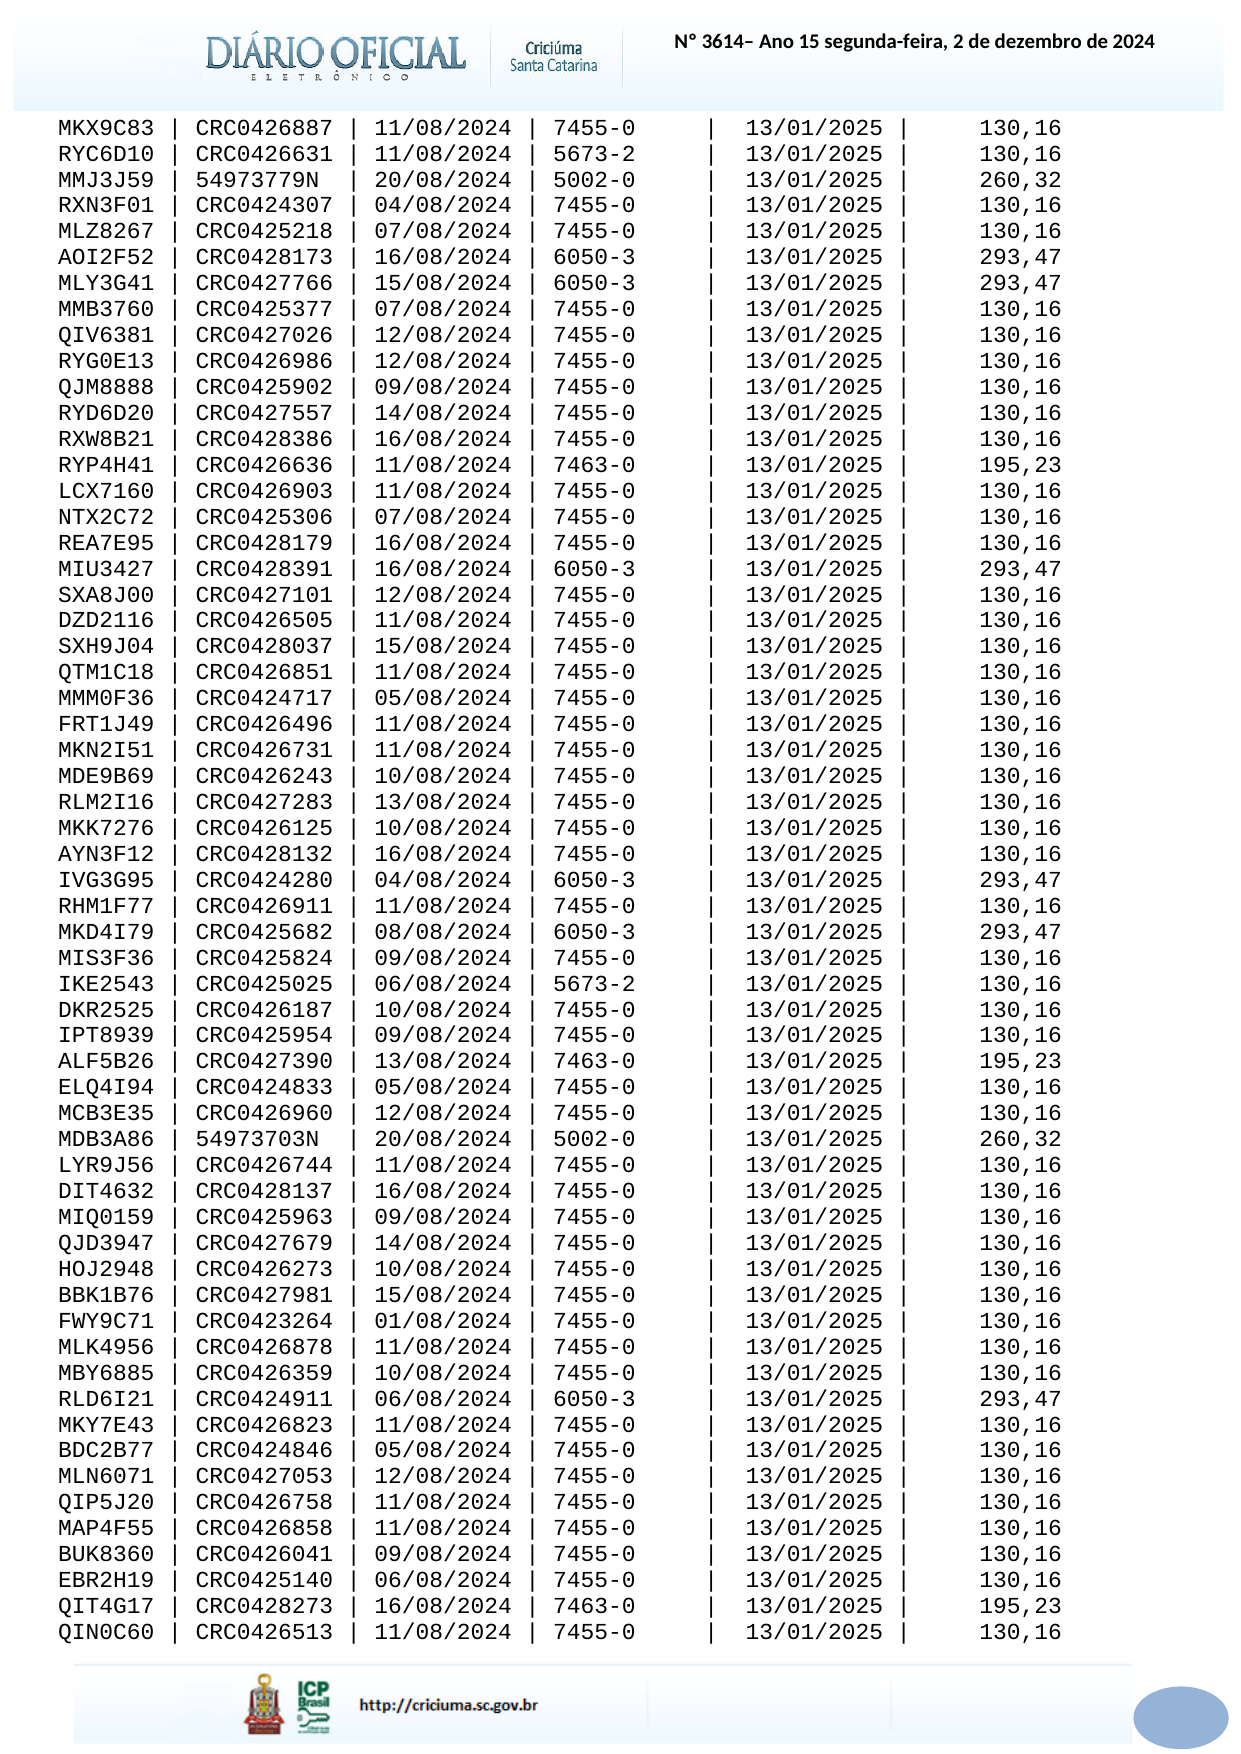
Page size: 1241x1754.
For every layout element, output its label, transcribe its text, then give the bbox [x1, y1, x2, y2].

text MKD4I79 | CRC0425682 | 08/08/2024 | 6050-3 | 13/01/2025 | 293,47 [44, 920, 1181, 946]
text QTM1C18 | CRC0426851 | 11/08/2024 | 7455-0 | 13/01/2025 | 130,16 [44, 661, 1181, 687]
text IKE2543 | CRC0425025 | 06/08/2024 | 5673-2 | 13/01/2025 | 130,16 [44, 972, 1181, 998]
text QJD3947 | CRC0427679 | 14/08/2024 | 7455-0 | 13/01/2025 | 130,16 [44, 1231, 1181, 1257]
text MLY3G41 | CRC0427766 | 15/08/2024 | 6050-3 | 13/01/2025 | 293,47 [44, 272, 1181, 298]
text MIQ0159 | CRC0425963 | 09/08/2024 | 7455-0 | 13/01/2025 | 130,16 [44, 1205, 1181, 1231]
text MMJ3J59 | 54973779N | 20/08/2024 | 5002-0 | 13/01/2025 | 260,32 [44, 168, 1181, 194]
text QJM8888 | CRC0425902 | 09/08/2024 | 7455-0 | 13/01/2025 | 130,16 [44, 375, 1181, 401]
text MKY7E43 | CRC0426823 | 11/08/2024 | 7455-0 | 13/01/2025 | 130,16 [44, 1413, 1181, 1439]
text HOJ2948 | CRC0426273 | 10/08/2024 | 7455-0 | 13/01/2025 | 130,16 [44, 1257, 1181, 1283]
text RXW8B21 | CRC0428386 | 16/08/2024 | 7455-0 | 13/01/2025 | 130,16 [44, 427, 1181, 453]
text RYC6D10 | CRC0426631 | 11/08/2024 | 5673-2 | 13/01/2025 | 130,16 [44, 142, 1181, 168]
text MMB3760 | CRC0425377 | 07/08/2024 | 7455-0 | 13/01/2025 | 130,16 [44, 298, 1181, 323]
text QIN0C60 | CRC0426513 | 11/08/2024 | 7455-0 | 13/01/2025 | 130,16 [44, 1620, 1181, 1646]
text DKR2525 | CRC0426187 | 10/08/2024 | 7455-0 | 13/01/2025 | 130,16 [44, 998, 1181, 1024]
text MLZ8267 | CRC0425218 | 07/08/2024 | 7455-0 | 13/01/2025 | 130,16 [44, 220, 1181, 246]
text AOI2F52 | CRC0428173 | 16/08/2024 | 6050-3 | 13/01/2025 | 293,47 [44, 246, 1181, 272]
text RYG0E13 | CRC0426986 | 12/08/2024 | 7455-0 | 13/01/2025 | 130,16 [44, 349, 1181, 375]
text RYD6D20 | CRC0427557 | 14/08/2024 | 7455-0 | 13/01/2025 | 130,16 [44, 401, 1181, 427]
text SXH9J04 | CRC0428037 | 15/08/2024 | 7455-0 | 13/01/2025 | 130,16 [44, 635, 1181, 661]
text RLM2I16 | CRC0427283 | 13/08/2024 | 7455-0 | 13/01/2025 | 130,16 [44, 790, 1181, 816]
text MIU3427 | CRC0428391 | 16/08/2024 | 6050-3 | 13/01/2025 | 293,47 [44, 557, 1181, 583]
text MLN6071 | CRC0427053 | 12/08/2024 | 7455-0 | 13/01/2025 | 130,16 [44, 1465, 1181, 1491]
text MIS3F36 | CRC0425824 | 09/08/2024 | 7455-0 | 13/01/2025 | 130,16 [44, 946, 1181, 972]
text LCX7160 | CRC0426903 | 11/08/2024 | 7455-0 | 13/01/2025 | 130,16 [44, 479, 1181, 505]
text QIT4G17 | CRC0428273 | 16/08/2024 | 7463-0 | 13/01/2025 | 195,23 [44, 1594, 1181, 1620]
text LYR9J56 | CRC0426744 | 11/08/2024 | 7455-0 | 13/01/2025 | 130,16 [44, 1153, 1181, 1179]
text QIV6381 | CRC0427026 | 12/08/2024 | 7455-0 | 13/01/2025 | 130,16 [44, 323, 1181, 349]
text MCB3E35 | CRC0426960 | 12/08/2024 | 7455-0 | 13/01/2025 | 130,16 [44, 1102, 1181, 1128]
text MMM0F36 | CRC0424717 | 05/08/2024 | 7455-0 | 13/01/2025 | 130,16 [44, 687, 1181, 713]
text DZD2116 | CRC0426505 | 11/08/2024 | 7455-0 | 13/01/2025 | 130,16 [44, 609, 1181, 635]
text BDC2B77 | CRC0424846 | 05/08/2024 | 7455-0 | 13/01/2025 | 130,16 [44, 1439, 1181, 1465]
text IPT8939 | CRC0425954 | 09/08/2024 | 7455-0 | 13/01/2025 | 130,16 [44, 1024, 1181, 1050]
text ELQ4I94 | CRC0424833 | 05/08/2024 | 7455-0 | 13/01/2025 | 130,16 [44, 1076, 1181, 1102]
text MLK4956 | CRC0426878 | 11/08/2024 | 7455-0 | 13/01/2025 | 130,16 [44, 1335, 1181, 1361]
text MKN2I51 | CRC0426731 | 11/08/2024 | 7455-0 | 13/01/2025 | 130,16 [44, 738, 1181, 764]
text RHM1F77 | CRC0426911 | 11/08/2024 | 7455-0 | 13/01/2025 | 130,16 [44, 894, 1181, 920]
text MBY6885 | CRC0426359 | 10/08/2024 | 7455-0 | 13/01/2025 | 130,16 [44, 1361, 1181, 1387]
text AYN3F12 | CRC0428132 | 16/08/2024 | 7455-0 | 13/01/2025 | 130,16 [44, 842, 1181, 868]
text RLD6I21 | CRC0424911 | 06/08/2024 | 6050-3 | 13/01/2025 | 293,47 [44, 1387, 1181, 1413]
text SXA8J00 | CRC0427101 | 12/08/2024 | 7455-0 | 13/01/2025 | 130,16 [44, 583, 1181, 609]
text MAP4F55 | CRC0426858 | 11/08/2024 | 7455-0 | 13/01/2025 | 130,16 [44, 1517, 1181, 1543]
text NTX2C72 | CRC0425306 | 07/08/2024 | 7455-0 | 13/01/2025 | 130,16 [44, 505, 1181, 531]
text BBK1B76 | CRC0427981 | 15/08/2024 | 7455-0 | 13/01/2025 | 130,16 [44, 1283, 1181, 1309]
text RXN3F01 | CRC0424307 | 04/08/2024 | 7455-0 | 13/01/2025 | 130,16 [44, 194, 1181, 220]
text BUK8360 | CRC0426041 | 09/08/2024 | 7455-0 | 13/01/2025 | 130,16 [44, 1543, 1181, 1568]
text MDB3A86 | 54973703N | 20/08/2024 | 5002-0 | 13/01/2025 | 260,32 [44, 1128, 1181, 1153]
text MDE9B69 | CRC0426243 | 10/08/2024 | 7455-0 | 13/01/2025 | 130,16 [44, 764, 1181, 790]
text EBR2H19 | CRC0425140 | 06/08/2024 | 7455-0 | 13/01/2025 | 130,16 [44, 1568, 1181, 1594]
text FRT1J49 | CRC0426496 | 11/08/2024 | 7455-0 | 13/01/2025 | 130,16 [44, 713, 1181, 738]
text IVG3G95 | CRC0424280 | 04/08/2024 | 6050-3 | 13/01/2025 | 293,47 [44, 868, 1181, 894]
text FWY9C71 | CRC0423264 | 01/08/2024 | 7455-0 | 13/01/2025 | 130,16 [44, 1309, 1181, 1335]
text ALF5B26 | CRC0427390 | 13/08/2024 | 7463-0 | 13/01/2025 | 195,23 [44, 1050, 1181, 1076]
text REA7E95 | CRC0428179 | 16/08/2024 | 7455-0 | 13/01/2025 | 130,16 [44, 531, 1181, 557]
text RYP4H41 | CRC0426636 | 11/08/2024 | 7463-0 | 13/01/2025 | 195,23 [44, 453, 1181, 479]
text QIP5J20 | CRC0426758 | 11/08/2024 | 7455-0 | 13/01/2025 | 130,16 [44, 1491, 1181, 1517]
text MKX9C83 | CRC0426887 | 11/08/2024 | 7455-0 | 13/01/2025 | 130,16 [44, 116, 1181, 142]
text MKK7276 | CRC0426125 | 10/08/2024 | 7455-0 | 13/01/2025 | 130,16 [44, 816, 1181, 842]
text DIT4632 | CRC0428137 | 16/08/2024 | 7455-0 | 13/01/2025 | 130,16 [44, 1179, 1181, 1205]
